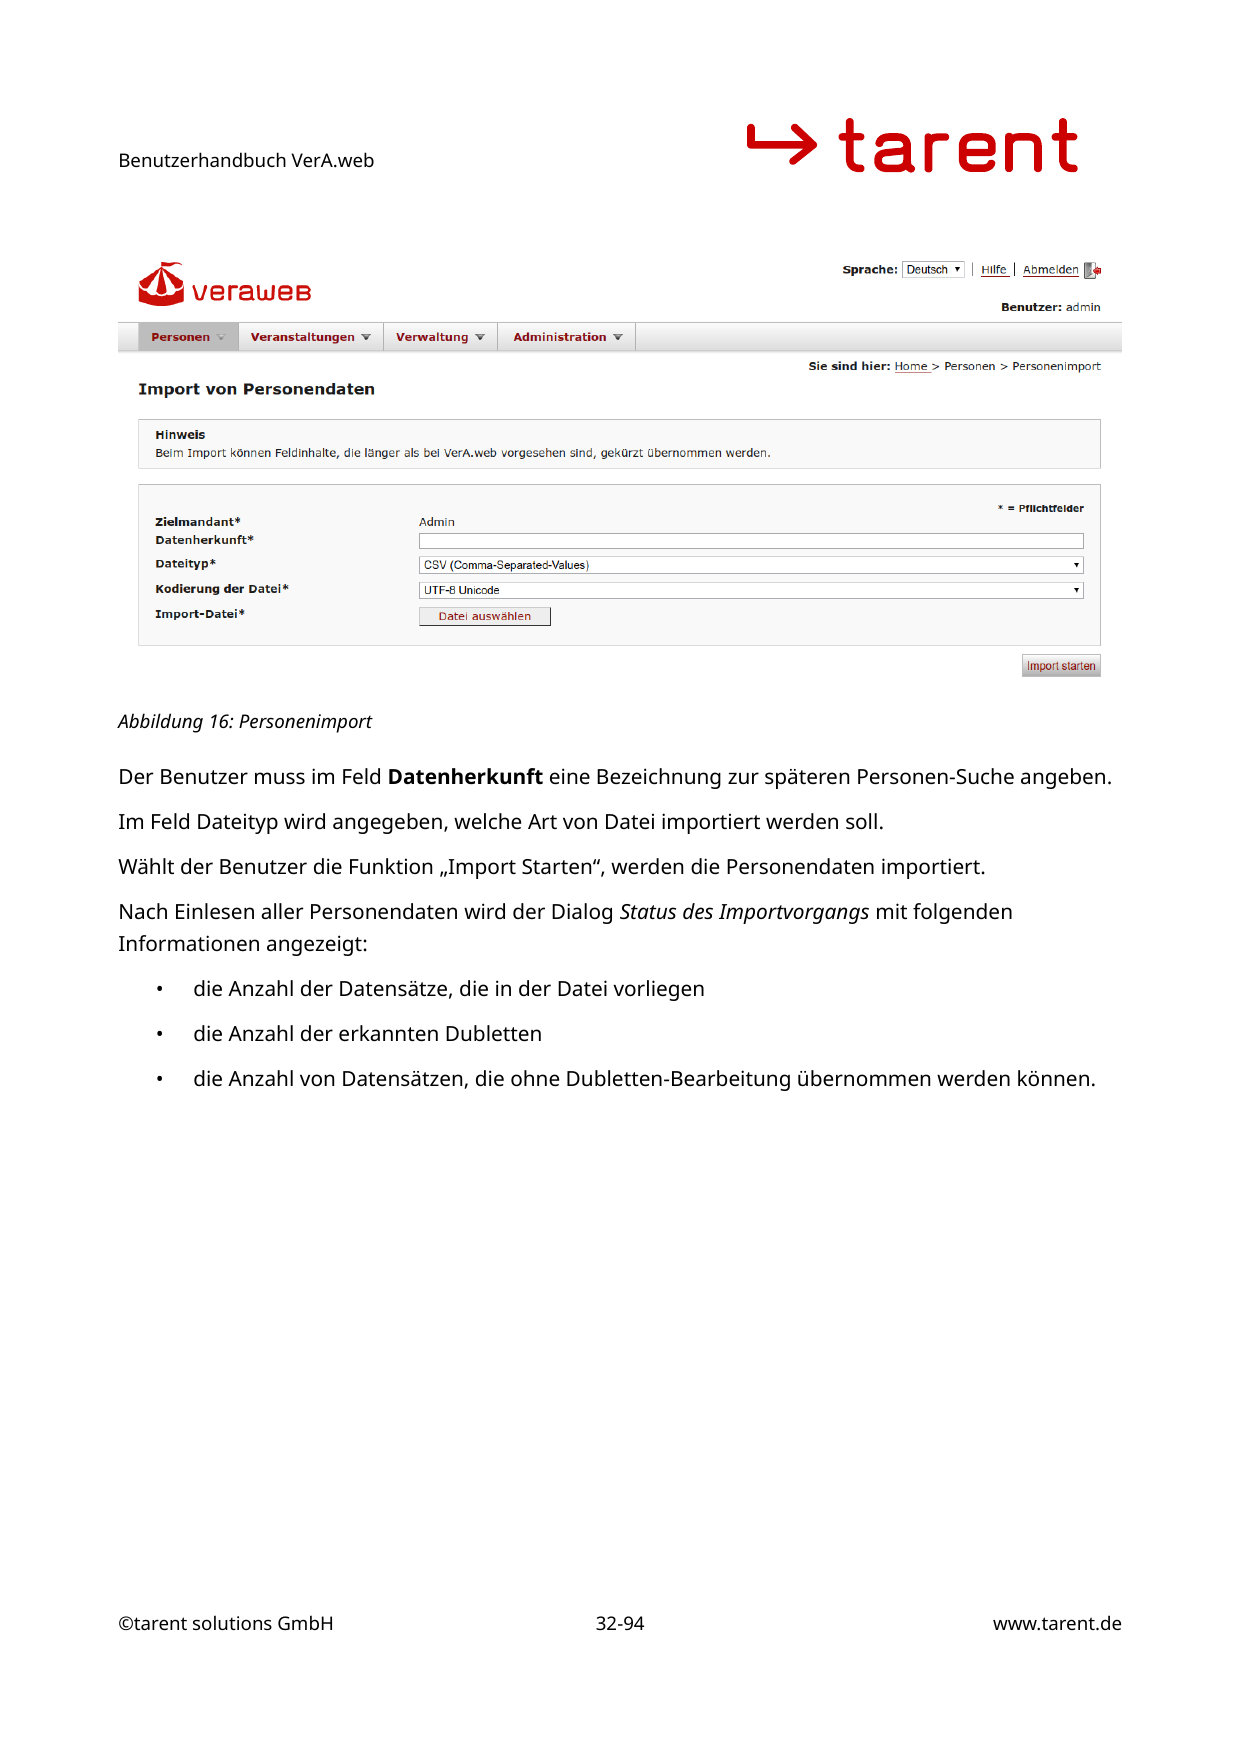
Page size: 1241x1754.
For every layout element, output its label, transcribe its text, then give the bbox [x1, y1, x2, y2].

list die Anzahl von Datensätzen, die ohne Dubletten-Bearbeitung übernommen werden können. [156, 1064, 1122, 1093]
text Im Feld Dateityp wird angegeben, welche Art von Datei importiert werden soll. [118, 807, 1122, 835]
list die Anzahl der Datensätze, die in der Datei vorliegen [156, 974, 1122, 1003]
text Abbildung 16: Personenimport [118, 682, 1122, 734]
text Nach Einlesen aller Personendaten wird der Dialog Status des Importvorgangs mit folgenden Informationen angezeigt: [118, 897, 1122, 958]
text Wählt der Benutzer die Funktion „Import Starten“, werden die Personendaten importiert. [118, 852, 1122, 880]
picture [118, 255, 1122, 682]
text [118, 232, 1122, 255]
text Der Benutzer muss im Feld Datenherkunft eine Bezeichnung zur späteren Personen-Suche angeben. [118, 734, 1122, 790]
list die Anzahl der erkannten Dubletten [156, 1019, 1122, 1048]
